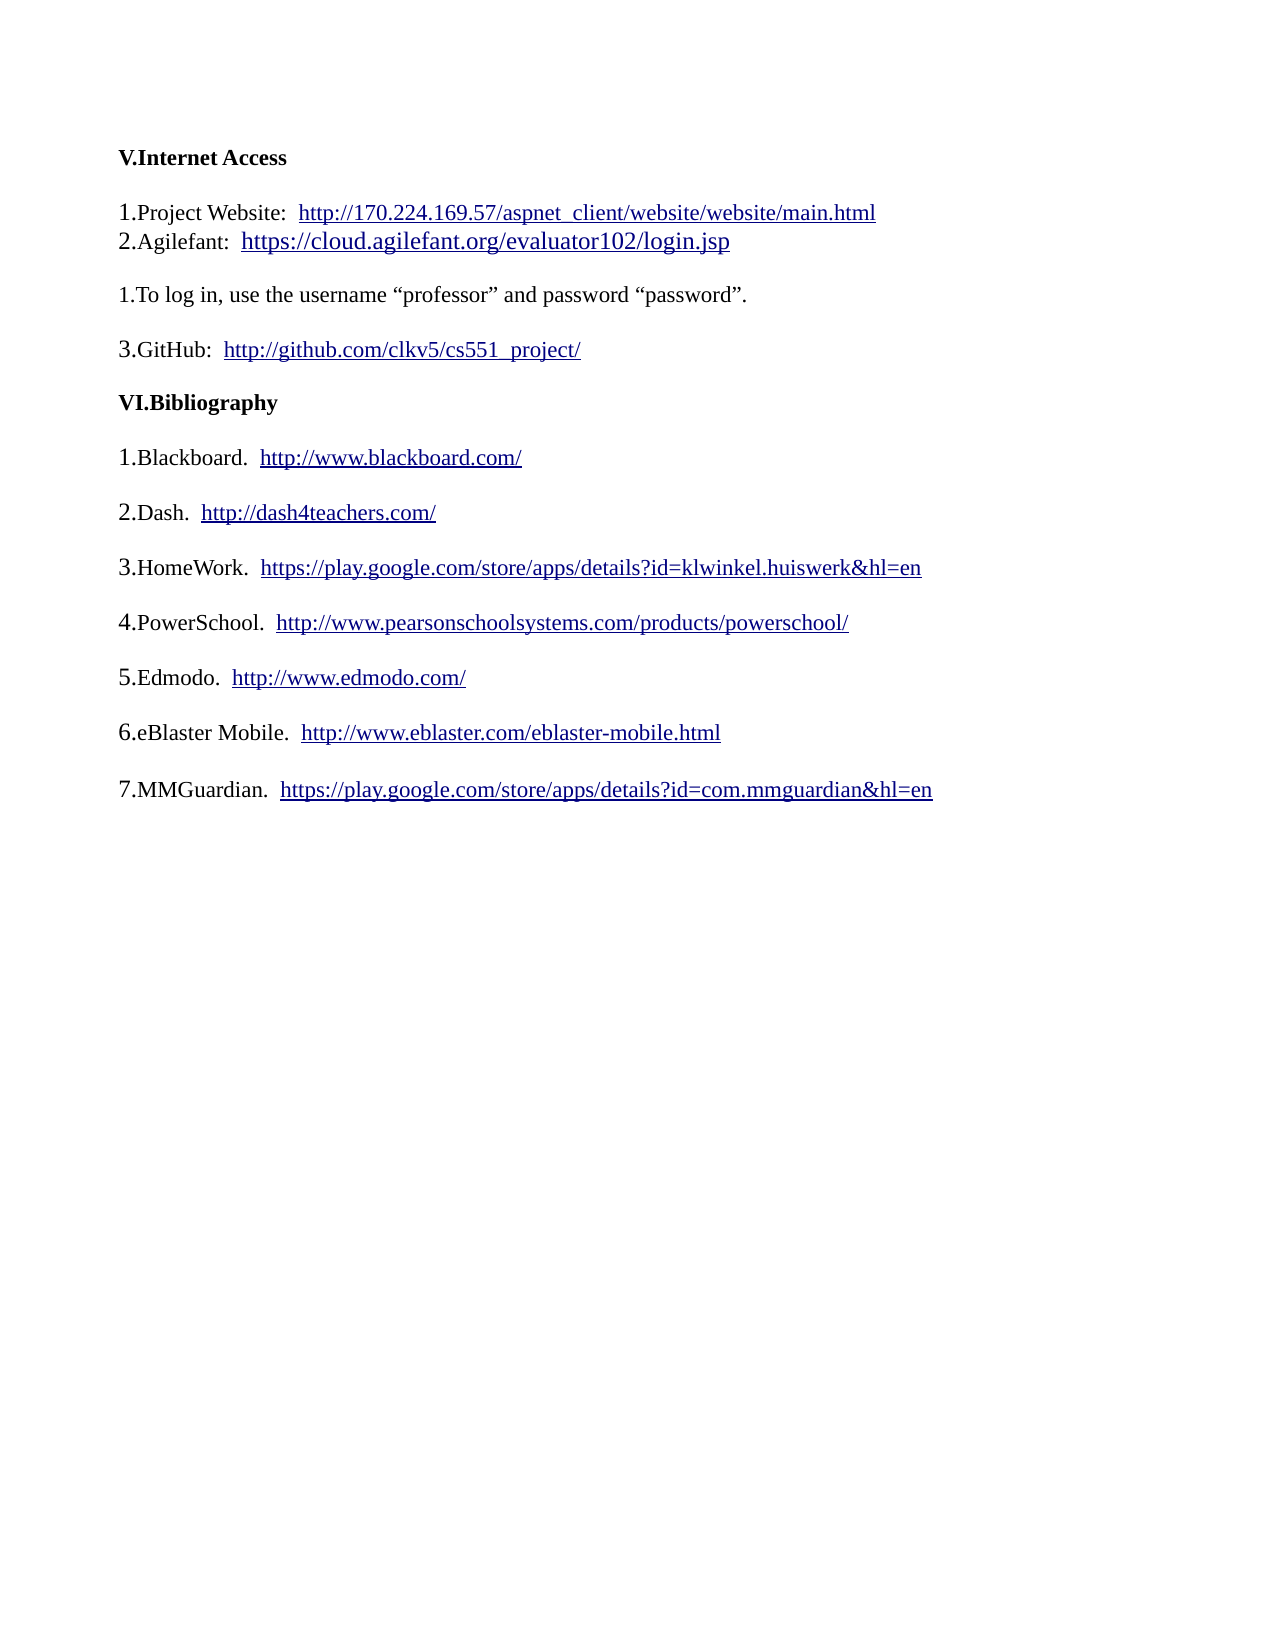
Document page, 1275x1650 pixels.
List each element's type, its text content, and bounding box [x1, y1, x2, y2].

list Agilefant: https://cloud.agilefant.org/evaluator102/login.jsp [118, 226, 1157, 255]
list eBlaster Mobile. http://www.eblaster.com/eblaster-mobile.html [118, 717, 1157, 774]
list Project Website: http://170.224.169.57/aspnet_client/website/website/main.html [118, 197, 1157, 226]
list Dash. http://dash4teachers.com/ [118, 497, 1157, 525]
list MMGuardian. https://play.google.com/store/apps/details?id=com.mmguardian&hl=en [118, 774, 1157, 803]
list GitHub: http://github.com/clkv5/cs551_project/ [118, 334, 1157, 362]
list To log in, use the username “professor” and password “password”. [118, 281, 1157, 307]
list Internet Access [118, 144, 1157, 171]
list Blackboard. http://www.blackboard.com/ [118, 442, 1157, 470]
list PowerSchool. http://www.pearsonschoolsystems.com/products/powerschool/ [118, 607, 1157, 636]
list Bibliography [118, 389, 1157, 415]
list Edmodo. http://www.edmodo.com/ [118, 662, 1157, 691]
list HomeWork. https://play.google.com/store/apps/details?id=klwinkel.huiswerk&hl=en [118, 552, 1157, 581]
